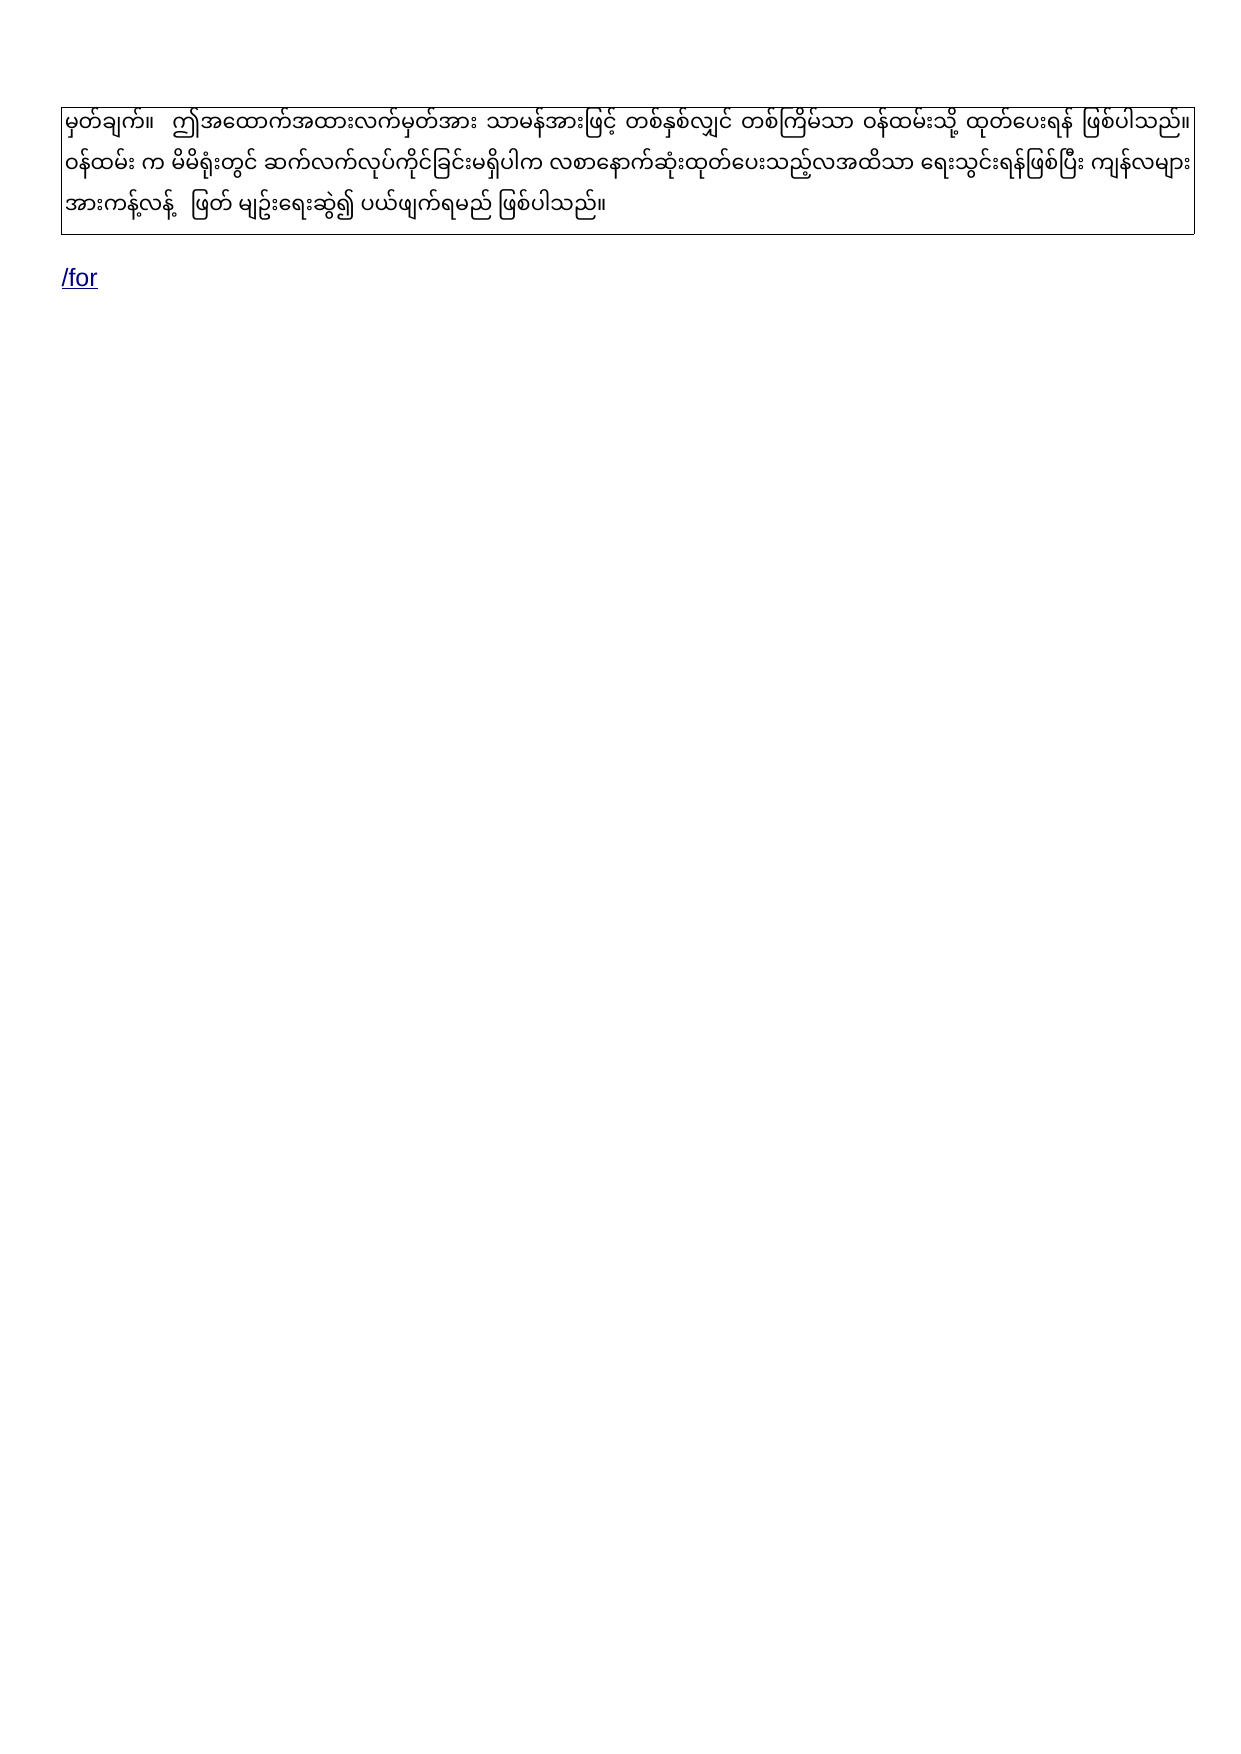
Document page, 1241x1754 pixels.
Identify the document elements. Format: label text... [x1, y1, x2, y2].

table_header မှတ်ချက်။ ဤအထောက်အထားလက်မှတ်အား သာမန်အားဖြင့် တစ်နှစ်လျှင် တစ်ကြိမ်သာ ဝန်ထမ်းသို့ ထုတ်‌ပေးရန် ဖြစ်ပါသည်။ ဝန်ထမ်း က မိမိရုံးတွင် ဆက်လက်လုပ်ကိုင်ခြင်းမရှိပါက လစာနောက်ဆုံးထုတ်ပေးသည့်လအထိသာ ရေးသွင်းရန်ဖြစ်ပြီး ကျန်လများအားကန့်လန့် ဖြတ် မျဥ်းရေးဆွဲ၍ ပယ်ဖျက်ရမည် ဖြစ်ပါသည်။ [62, 108, 1194, 234]
text /for [61, 263, 1194, 291]
